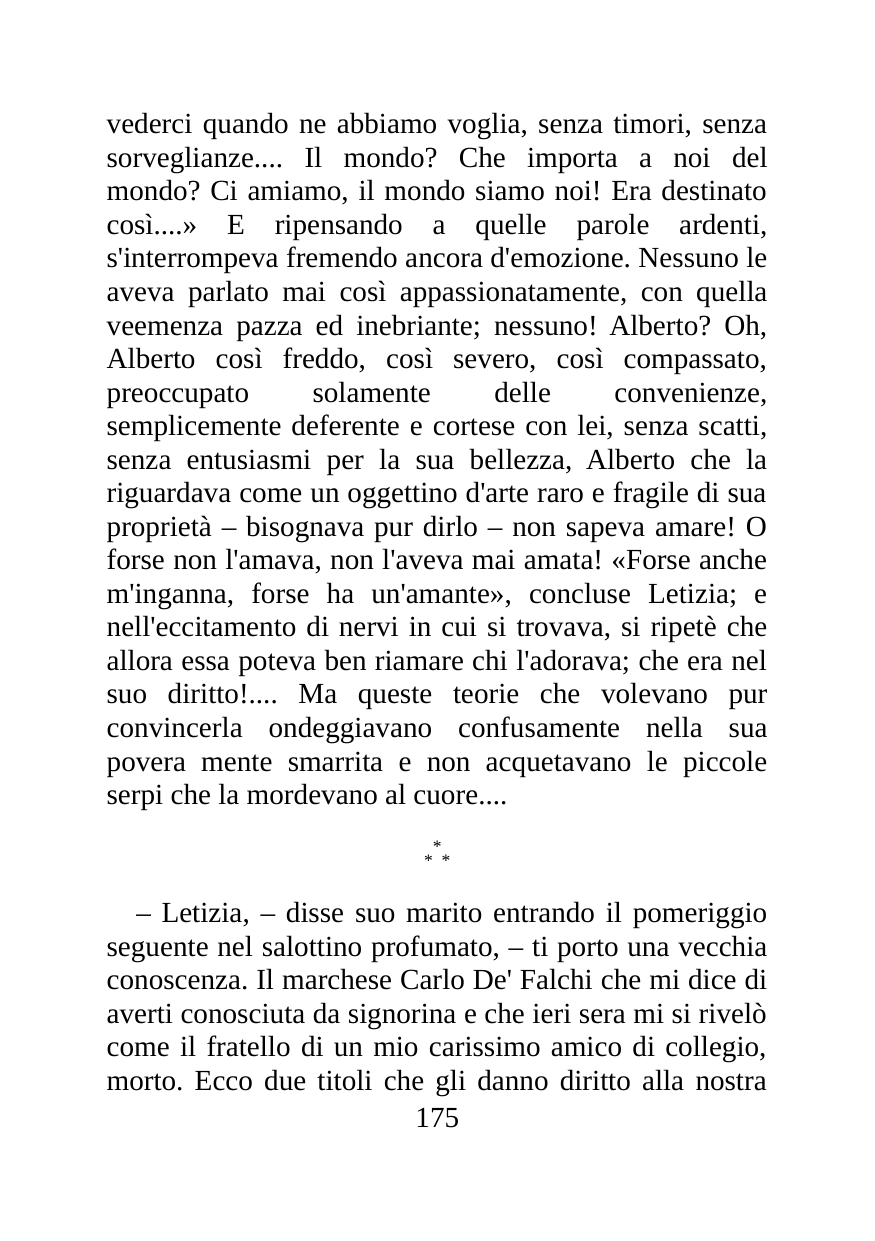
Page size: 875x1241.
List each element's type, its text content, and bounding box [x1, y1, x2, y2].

text *** [106, 836, 768, 870]
text vederci quando ne abbiamo voglia, senza timori, senza sorveglianze.... Il mondo? Che importa a noi del mondo? Ci amiamo, il mondo siamo noi! Era destinato così....» E ripensando a quelle parole ardenti, s'interrompeva fremendo ancora d'emozione. Nessuno le aveva parlato mai così appassionatamente, con quella veemenza pazza ed inebriante; nessuno! Alberto? Oh, Alberto così freddo, così severo, così compassato, preoccupato solamente delle convenienze, semplicemente deferente e cortese con lei, senza scatti, senza entusiasmi per la sua bellezza, Alberto che la riguardava come un oggettino d'arte raro e fragile di sua proprietà ‒ bisognava pur dirlo ‒ non sapeva amare! O forse non l'amava, non l'aveva mai amata! «Forse anche m'inganna, forse ha un'amante», concluse Letizia; e nell'eccitamento di nervi in cui si trovava, si ripetè che allora essa poteva ben riamare chi l'adorava; che era nel suo diritto!.... Ma queste teorie che volevano pur convincerla ondeggiavano confusamente nella sua povera mente smarrita e non acquetavano le piccole serpi che la mordevano al cuore.... [106, 106, 768, 811]
text ‒ Letizia, ‒ disse suo marito entrando il pomeriggio seguente nel salottino profumato, ‒ ti porto una vecchia conoscenza. Il marchese Carlo De' Falchi che mi dice di averti conosciuta da signorina e che ieri sera mi si rivelò come il fratello di un mio carissimo amico di collegio, morto. Ecco due titoli che gli danno diritto alla nostra [106, 895, 768, 1097]
